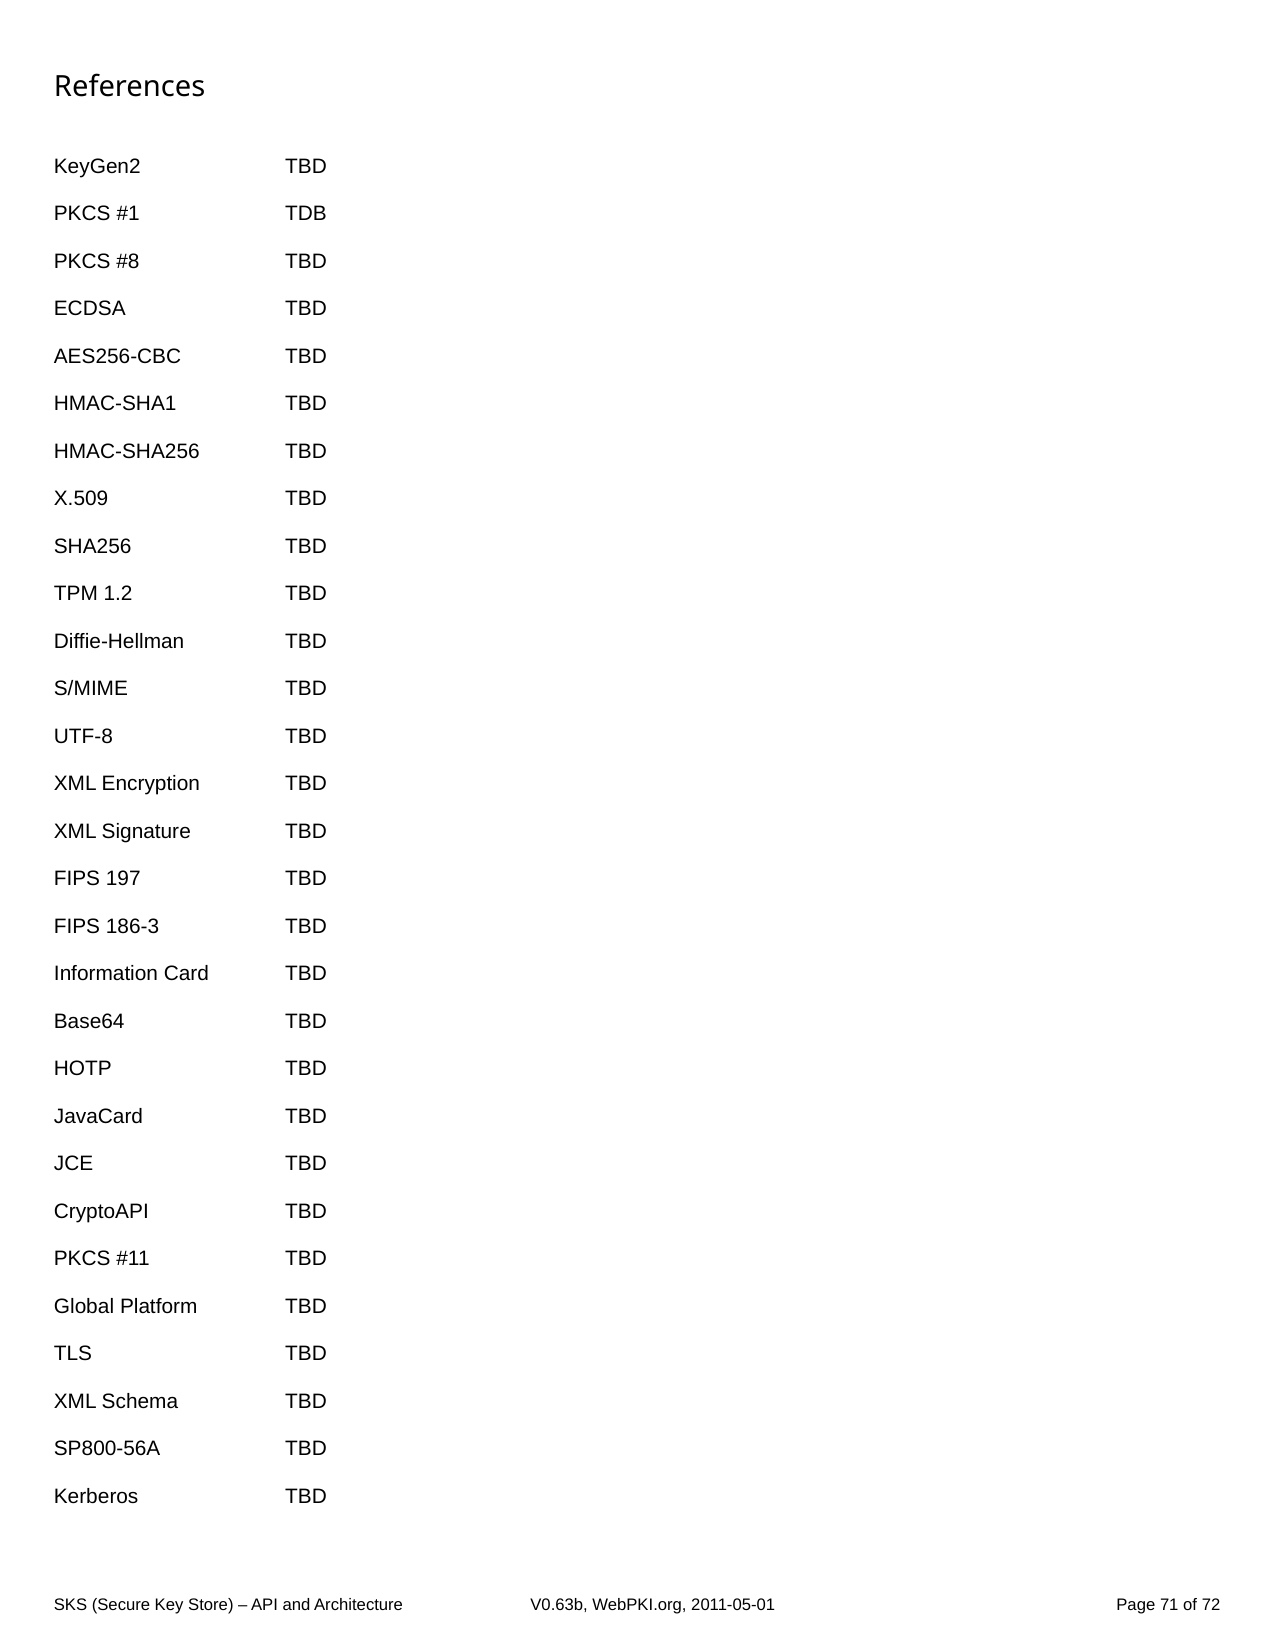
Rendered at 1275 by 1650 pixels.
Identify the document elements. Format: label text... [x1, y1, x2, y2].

table_cell Kerberos [54, 1484, 285, 1531]
table_cell TBD [285, 914, 1221, 961]
table_cell Diffie-Hellman [54, 629, 285, 676]
table_cell Global Platform [54, 1294, 285, 1341]
table_cell TBD [285, 296, 1221, 343]
table_cell SHA256 [54, 534, 285, 581]
table_cell PKCS #1 [54, 201, 285, 248]
table_cell S/MIME [54, 676, 285, 723]
table_cell TLS [54, 1341, 285, 1388]
table_cell TBD [285, 1389, 1221, 1436]
table_cell TDB [285, 201, 1221, 248]
table_cell Information Card [54, 961, 285, 1008]
table_cell SP800-56A [54, 1436, 285, 1483]
table_cell PKCS #8 [54, 249, 285, 296]
table_cell HOTP [54, 1056, 285, 1103]
table_cell TBD [285, 1199, 1221, 1246]
table_cell TBD [285, 534, 1221, 581]
subtitle References [54, 66, 1221, 105]
table_header KeyGen2 [54, 154, 285, 201]
table_cell FIPS 186-3 [54, 914, 285, 961]
table_cell TBD [285, 1484, 1221, 1531]
table_cell TBD [285, 439, 1221, 486]
table_cell TBD [285, 629, 1221, 676]
table_cell HMAC-SHA1 [54, 391, 285, 438]
table_cell TBD [285, 1341, 1221, 1388]
table_cell TBD [285, 1056, 1221, 1103]
table_cell CryptoAPI [54, 1199, 285, 1246]
table_cell HMAC-SHA256 [54, 439, 285, 486]
table_cell TBD [285, 581, 1221, 628]
table_header TBD [285, 154, 1221, 201]
table_cell TBD [285, 391, 1221, 438]
table_cell FIPS 197 [54, 866, 285, 913]
table_cell JavaCard [54, 1104, 285, 1151]
table_cell X.509 [54, 486, 285, 533]
table_cell TBD [285, 771, 1221, 818]
table_cell TBD [285, 866, 1221, 913]
table_cell JCE [54, 1151, 285, 1198]
table_cell TBD [285, 1009, 1221, 1056]
table_cell TBD [285, 1436, 1221, 1483]
table_cell TBD [285, 486, 1221, 533]
table_cell TBD [285, 961, 1221, 1008]
table_cell Base64 [54, 1009, 285, 1056]
table_cell TBD [285, 1294, 1221, 1341]
table_cell XML Encryption [54, 771, 285, 818]
table_cell TBD [285, 1151, 1221, 1198]
table_cell TBD [285, 1104, 1221, 1151]
table_cell TBD [285, 249, 1221, 296]
table_cell ECDSA [54, 296, 285, 343]
table_cell TBD [285, 1246, 1221, 1293]
table_cell TBD [285, 344, 1221, 391]
table_cell TBD [285, 676, 1221, 723]
table_cell UTF-8 [54, 724, 285, 771]
table_cell XML Schema [54, 1389, 285, 1436]
table_cell TBD [285, 724, 1221, 771]
table_cell TPM 1.2 [54, 581, 285, 628]
table_cell TBD [285, 819, 1221, 866]
table_cell XML Signature [54, 819, 285, 866]
table_cell AES256-CBC [54, 344, 285, 391]
table_cell PKCS #11 [54, 1246, 285, 1293]
